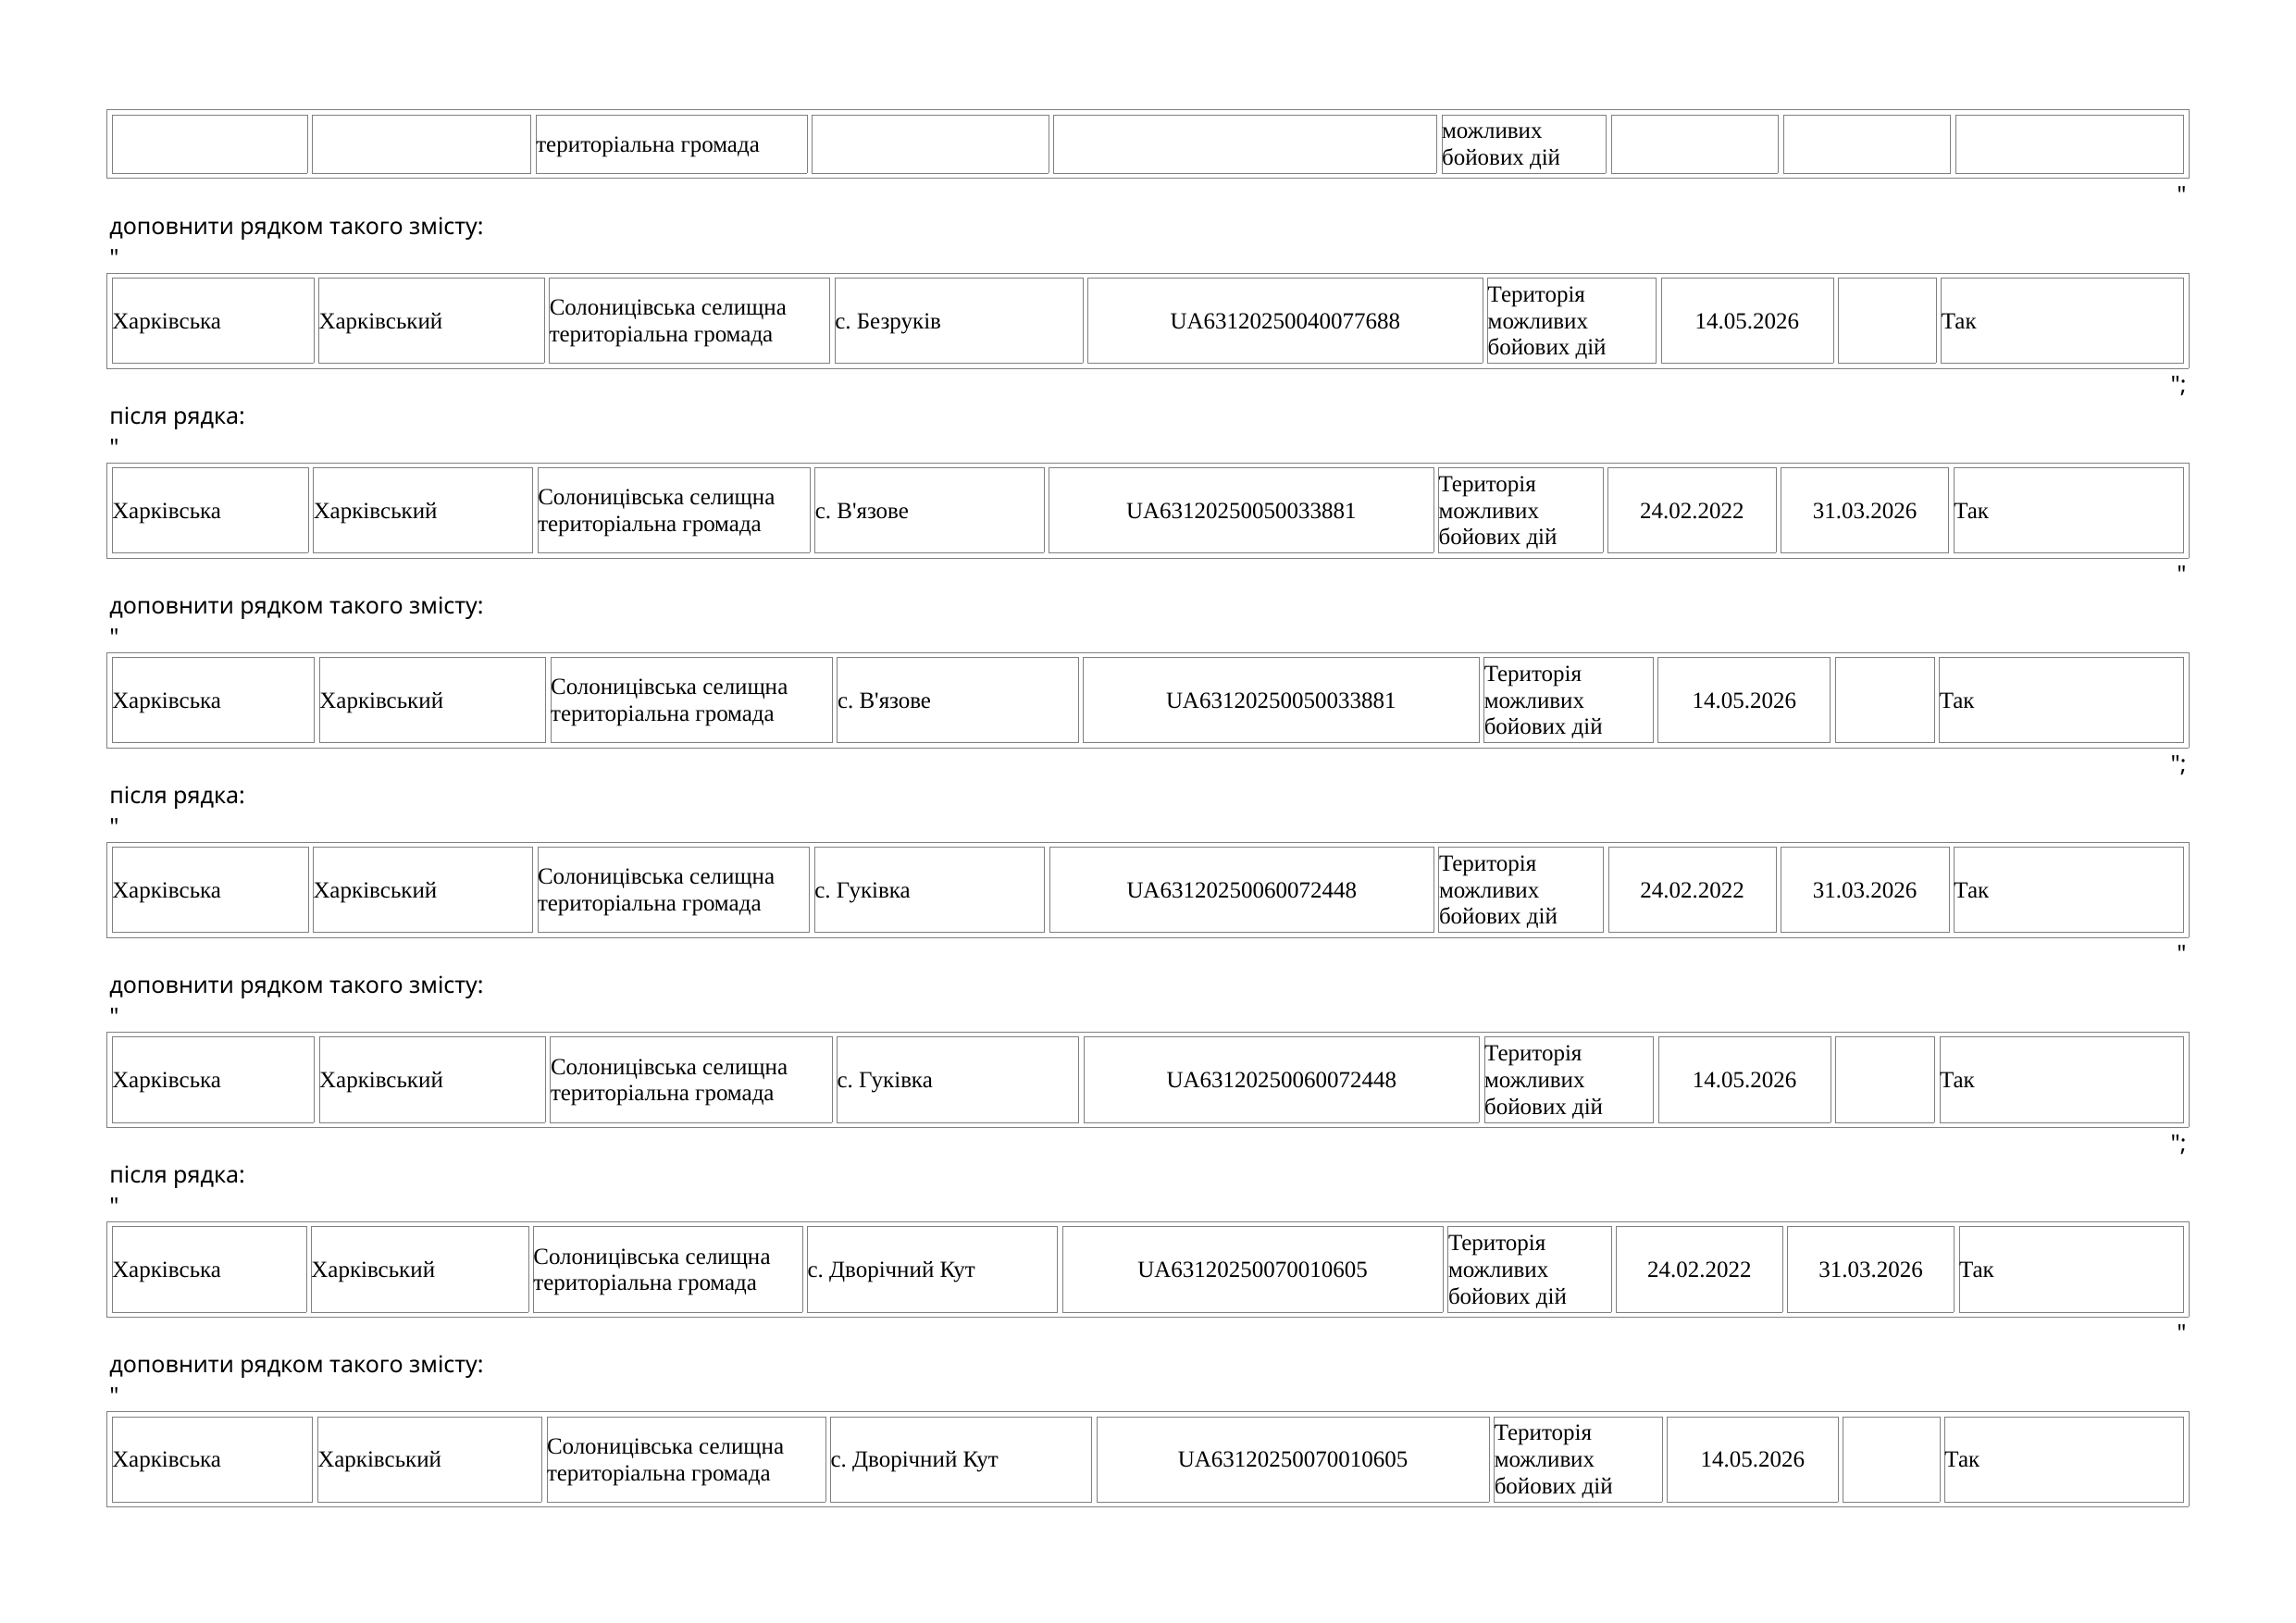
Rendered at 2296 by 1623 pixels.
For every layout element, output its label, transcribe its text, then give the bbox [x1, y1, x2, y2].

table_header Територія можливих бойових дій [1435, 464, 1606, 552]
table_header [1839, 279, 1936, 363]
text "; [109, 1128, 2186, 1158]
table_header с. Дворічний Кут [804, 1222, 1060, 1311]
table_header [1843, 1418, 1940, 1502]
table_header с. В'язове [835, 653, 1080, 742]
table_header Харківський [310, 843, 535, 932]
table_header Харківська [109, 1033, 316, 1121]
text " [109, 559, 2186, 589]
table_header Територія можливих бойових дій [1485, 274, 1658, 363]
table_header UA63120250050033881 [1047, 464, 1435, 552]
table_header Харківський [315, 1412, 544, 1502]
table_header Територія можливих бойових дій [1482, 1033, 1656, 1121]
table_header Харківський [316, 653, 548, 742]
text " [109, 811, 2186, 842]
text після рядка: [109, 1158, 2186, 1190]
table_header [310, 110, 533, 173]
table_header [1953, 110, 2186, 173]
table_header [1832, 653, 1937, 742]
text доповнити рядком такого змісту: [109, 209, 2186, 241]
table_header Територія можливих бойових дій [1446, 1222, 1613, 1311]
table_header 14.05.2026 [1658, 274, 1835, 363]
table_header с. Гуківка [812, 843, 1047, 932]
table_header 14.05.2026 [1656, 653, 1832, 742]
table_header Харківський [316, 1033, 548, 1121]
table_header Харківська [109, 464, 311, 552]
text " [109, 938, 2186, 969]
table_header с. Безруків [832, 274, 1086, 363]
text " [109, 179, 2186, 209]
table_header Харківська [109, 274, 316, 363]
table_header [1051, 110, 1439, 173]
table_header Так [1951, 464, 2186, 552]
table_header можливих бойових дій [1439, 110, 1608, 173]
table_header 24.02.2022 [1606, 464, 1778, 552]
table_header Харківська [109, 843, 310, 932]
table_header Солоницівська селищна територіальна громада [530, 1222, 804, 1311]
text "; [109, 749, 2186, 779]
table_header Солоницівська селищна територіальна громада [547, 274, 832, 363]
table_header [1841, 1412, 1942, 1502]
table_header Харківський [308, 1222, 530, 1311]
table_header с. Гуківка [834, 1033, 1081, 1121]
table_header 14.05.2026 [1665, 1412, 1840, 1502]
text доповнити рядком такого змісту: [109, 1348, 2186, 1380]
table_header Так [1937, 1033, 2186, 1121]
table_header [1836, 658, 1934, 742]
table_header 31.03.2026 [1785, 1222, 1956, 1311]
table_header 31.03.2026 [1779, 843, 1951, 932]
table_header с. Дворічний Кут [827, 1412, 1094, 1502]
table_header Харківська [109, 653, 316, 742]
table_header Солоницівська селищна територіальна громада [548, 653, 835, 742]
table_header 14.05.2026 [1656, 1033, 1833, 1121]
table_header 24.02.2022 [1606, 843, 1779, 932]
table_header територіальна громада [533, 110, 810, 173]
table_header UA63120250040077688 [1086, 274, 1484, 363]
table_header [109, 110, 310, 173]
text " [109, 1190, 2186, 1221]
table_header Територія можливих бойових дій [1482, 653, 1656, 742]
table_header Харківська [109, 1412, 315, 1502]
table_header UA63120250070010605 [1094, 1412, 1492, 1502]
table_header Солоницівська селищна територіальна громада [535, 843, 812, 932]
table_header Так [1942, 1412, 2186, 1502]
table_header Так [1956, 1222, 2186, 1311]
table_header UA63120250050033881 [1081, 653, 1482, 742]
table_header Солоницівська селищна територіальна громада [548, 1033, 834, 1121]
table_header Територія можливих бойових дій [1492, 1412, 1664, 1502]
text " [109, 1000, 2186, 1032]
table_header Так [1951, 843, 2186, 932]
table_header UA63120250070010605 [1060, 1222, 1446, 1311]
text " [109, 1380, 2186, 1411]
table_header Харківський [311, 464, 535, 552]
text доповнити рядком такого змісту: [109, 589, 2186, 621]
table_header [810, 110, 1051, 173]
table_header [1836, 1037, 1934, 1121]
table_header Так [1937, 653, 2186, 742]
text після рядка: [109, 779, 2186, 811]
table_header Солоницівська селищна територіальна громада [535, 464, 813, 552]
table_header 31.03.2026 [1778, 464, 1951, 552]
table_header [1608, 110, 1781, 173]
table_header Солоницівська селищна територіальна громада [544, 1412, 827, 1502]
table_header Харківський [316, 274, 547, 363]
table_header UA63120250060072448 [1081, 1033, 1482, 1121]
table_header [1835, 274, 1939, 363]
table_header [1833, 1033, 1937, 1121]
table_header с. В'язове [813, 464, 1047, 552]
table_header [1781, 110, 1953, 173]
table_header UA63120250060072448 [1047, 843, 1436, 932]
text доповнити рядком такого змісту: [109, 969, 2186, 1000]
text "; [109, 369, 2186, 399]
text " [109, 241, 2186, 272]
table_header 24.02.2022 [1614, 1222, 1785, 1311]
text " [109, 1318, 2186, 1348]
text після рядка: [109, 399, 2186, 431]
table_header Так [1939, 274, 2186, 363]
text " [109, 621, 2186, 652]
table_header Територія можливих бойових дій [1436, 843, 1606, 932]
text " [109, 431, 2186, 462]
table_header Харківська [109, 1222, 308, 1311]
